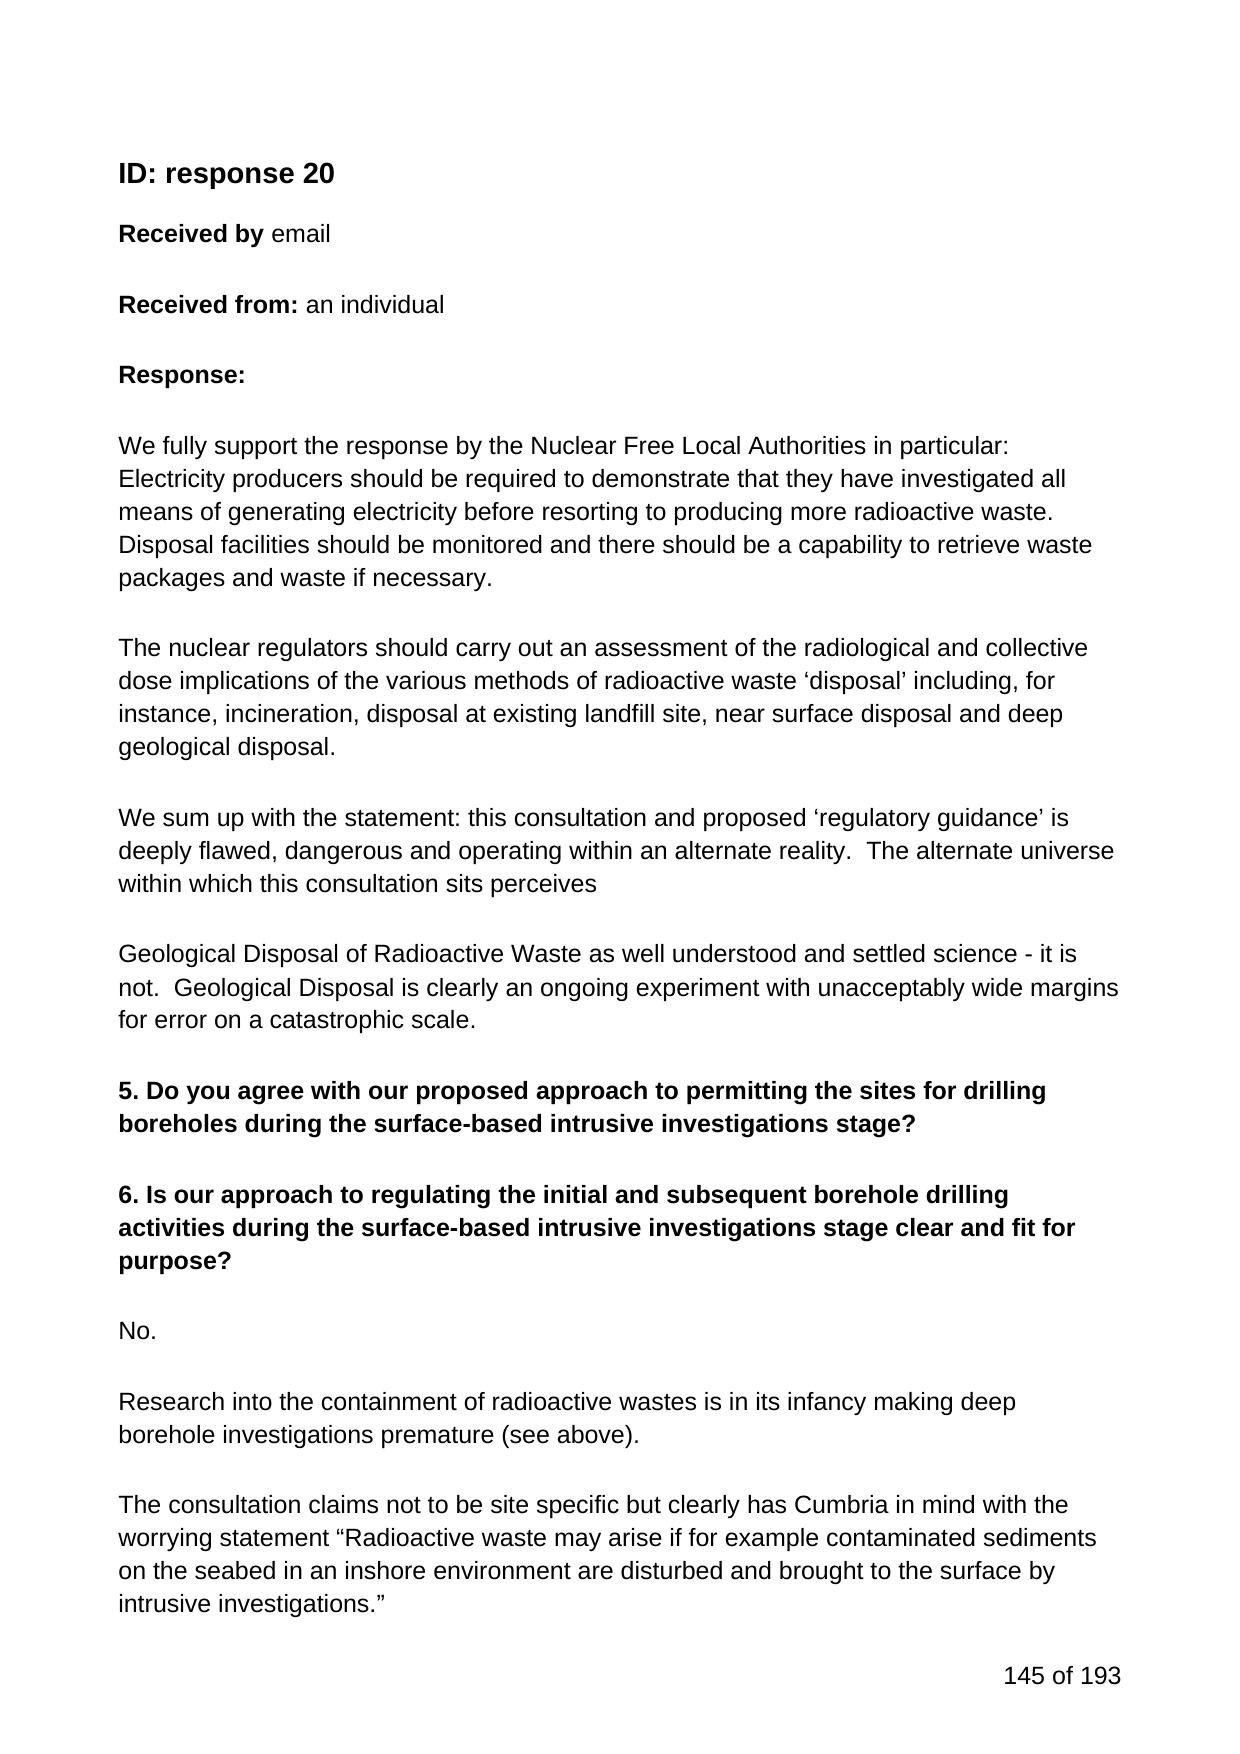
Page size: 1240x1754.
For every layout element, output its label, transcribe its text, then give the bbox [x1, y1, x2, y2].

text The consultation claims not to be site specific but clearly has Cumbria in mind with the worrying statement “Radioactive waste may arise if for example contaminated sediments on the seabed in an inshore environment are disturbed and brought to the surface by intrusive investigations.” [118, 1490, 1121, 1618]
text We sum up with the statement: this consultation and proposed ‘regulatory guidance’ is deeply flawed, dangerous and operating within an alternate reality. The alternate universe within which this consultation sits perceives [118, 803, 1121, 898]
text Research into the containment of radioactive wastes is in its infancy making deep borehole investigations premature (see above). [118, 1387, 1121, 1448]
text 6. Is our approach to regulating the initial and subsequent borehole drilling activities during the surface-based intrusive investigations stage clear and fit for purpose? [118, 1179, 1121, 1274]
text Received by email [118, 219, 1121, 248]
text Geological Disposal of Radioactive Waste as well understood and settled science - it is not. Geological Disposal is clearly an ongoing experiment with unacceptably wide margins for error on a catastrophic scale. [118, 939, 1121, 1034]
text Response: [118, 360, 1121, 389]
text No. [118, 1316, 1121, 1345]
text Received from: an individual [118, 290, 1121, 318]
subtitle ID: response 20 [118, 156, 1121, 189]
text 5. Do you agree with our proposed approach to permitting the sites for drilling boreholes during the surface-based intrusive investigations stage? [118, 1076, 1121, 1138]
text The nuclear regulators should carry out an assessment of the radiological and collective dose implications of the various methods of radioactive waste ‘disposal’ including, for instance, incineration, disposal at existing landfill site, near surface disposal and deep geological disposal. [118, 633, 1121, 761]
text We fully support the response by the Nuclear Free Local Authorities in particular: Electricity producers should be required to demonstrate that they have investigated all means of generating electricity before resorting to producing more radioactive waste. Disposal facilities should be monitored and there should be a capability to retrieve waste packages and waste if necessary. [118, 431, 1121, 592]
